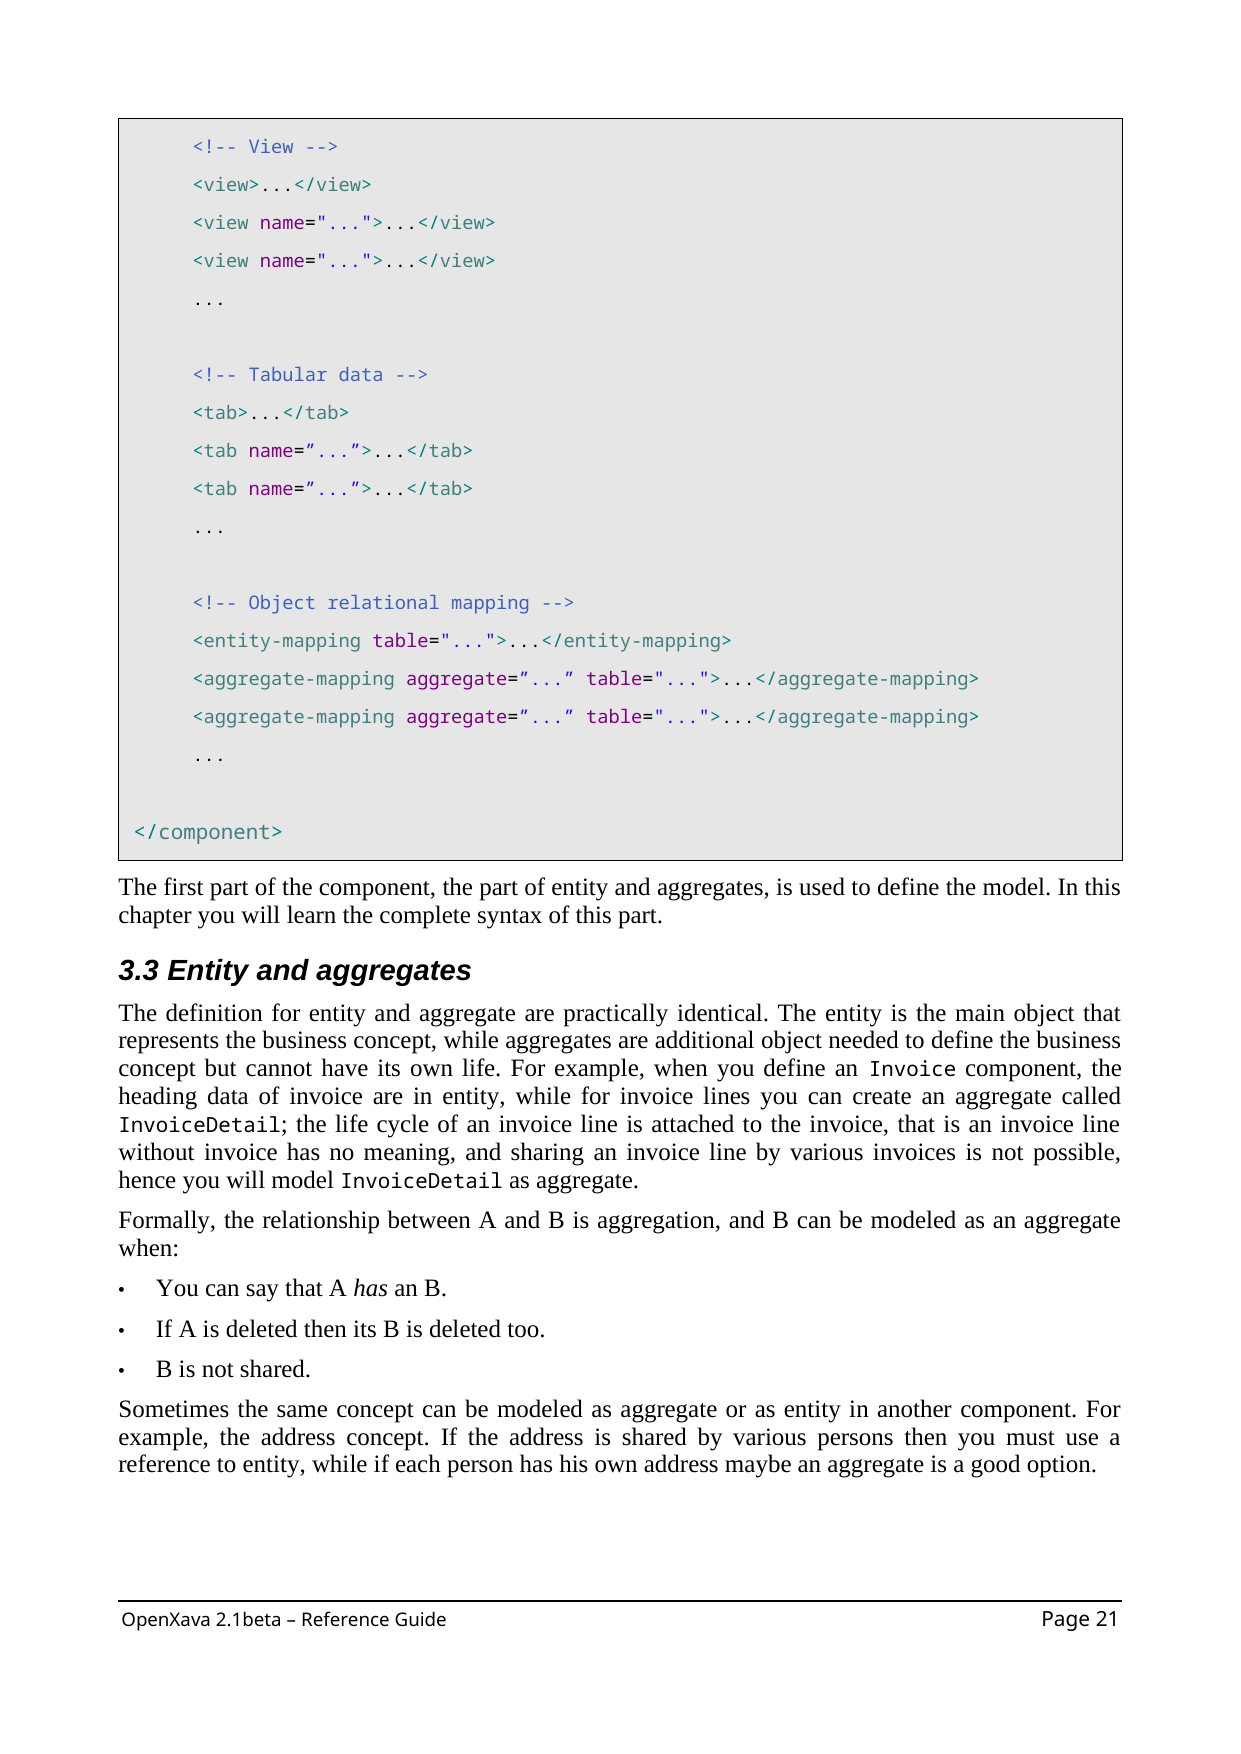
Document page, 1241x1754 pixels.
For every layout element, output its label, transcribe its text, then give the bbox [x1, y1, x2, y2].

text <entity-mapping table="...">...</entity-mapping> [119, 612, 1122, 650]
text <!-- Tabular data --> [119, 346, 1122, 384]
text <view>...</view> [119, 156, 1122, 194]
text ... [119, 498, 1122, 536]
text Sometimes the same concept can be modeled as aggregate or as entity in another component. For example, the address concept. If the address is shared by various persons then you must use a reference to entity, while if each person has his own address maybe an aggregate is a good option. [118, 1395, 1122, 1478]
list If A is deleted then its B is deleted too. [118, 1315, 1122, 1342]
list You can say that A has an B. [118, 1274, 1122, 1302]
text <!-- View --> [119, 119, 1122, 156]
text <view name="...">...</view> [119, 232, 1122, 270]
text ... [119, 270, 1122, 308]
text <view name="...">...</view> [119, 194, 1122, 232]
text </component> [119, 802, 1122, 860]
text <aggregate-mapping aggregate=”...” table="...">...</aggregate-mapping> [119, 650, 1122, 688]
text ... [119, 726, 1122, 764]
list B is not shared. [118, 1355, 1122, 1383]
subtitle Entity and aggregates [118, 953, 1122, 986]
text <aggregate-mapping aggregate=”...” table="...">...</aggregate-mapping> [119, 688, 1122, 726]
text <tab name=”...”>...</tab> [119, 422, 1122, 460]
text The first part of the component, the part of entity and aggregates, is used to define the model. In this chapter you will learn the complete syntax of this part. [118, 873, 1122, 928]
text <!-- Object relational mapping --> [119, 574, 1122, 612]
text Formally, the relationship between A and B is aggregation, and B can be modeled as an aggregate when: [118, 1207, 1122, 1262]
text The definition for entity and aggregate are practically identical. The entity is the main object that represents the business concept, while aggregates are additional object needed to define the business concept but cannot have its own life. For example, when you define an Invoice component, the heading data of invoice are in entity, while for invoice lines you can create an aggregate called InvoiceDetail; the life cycle of an invoice line is attached to the invoice, that is an invoice line without invoice has no meaning, and sharing an invoice line by various invoices is not possible, hence you will model InvoiceDetail as aggregate. [118, 999, 1122, 1194]
text <tab>...</tab> [119, 384, 1122, 422]
text <tab name=”...”>...</tab> [119, 460, 1122, 498]
